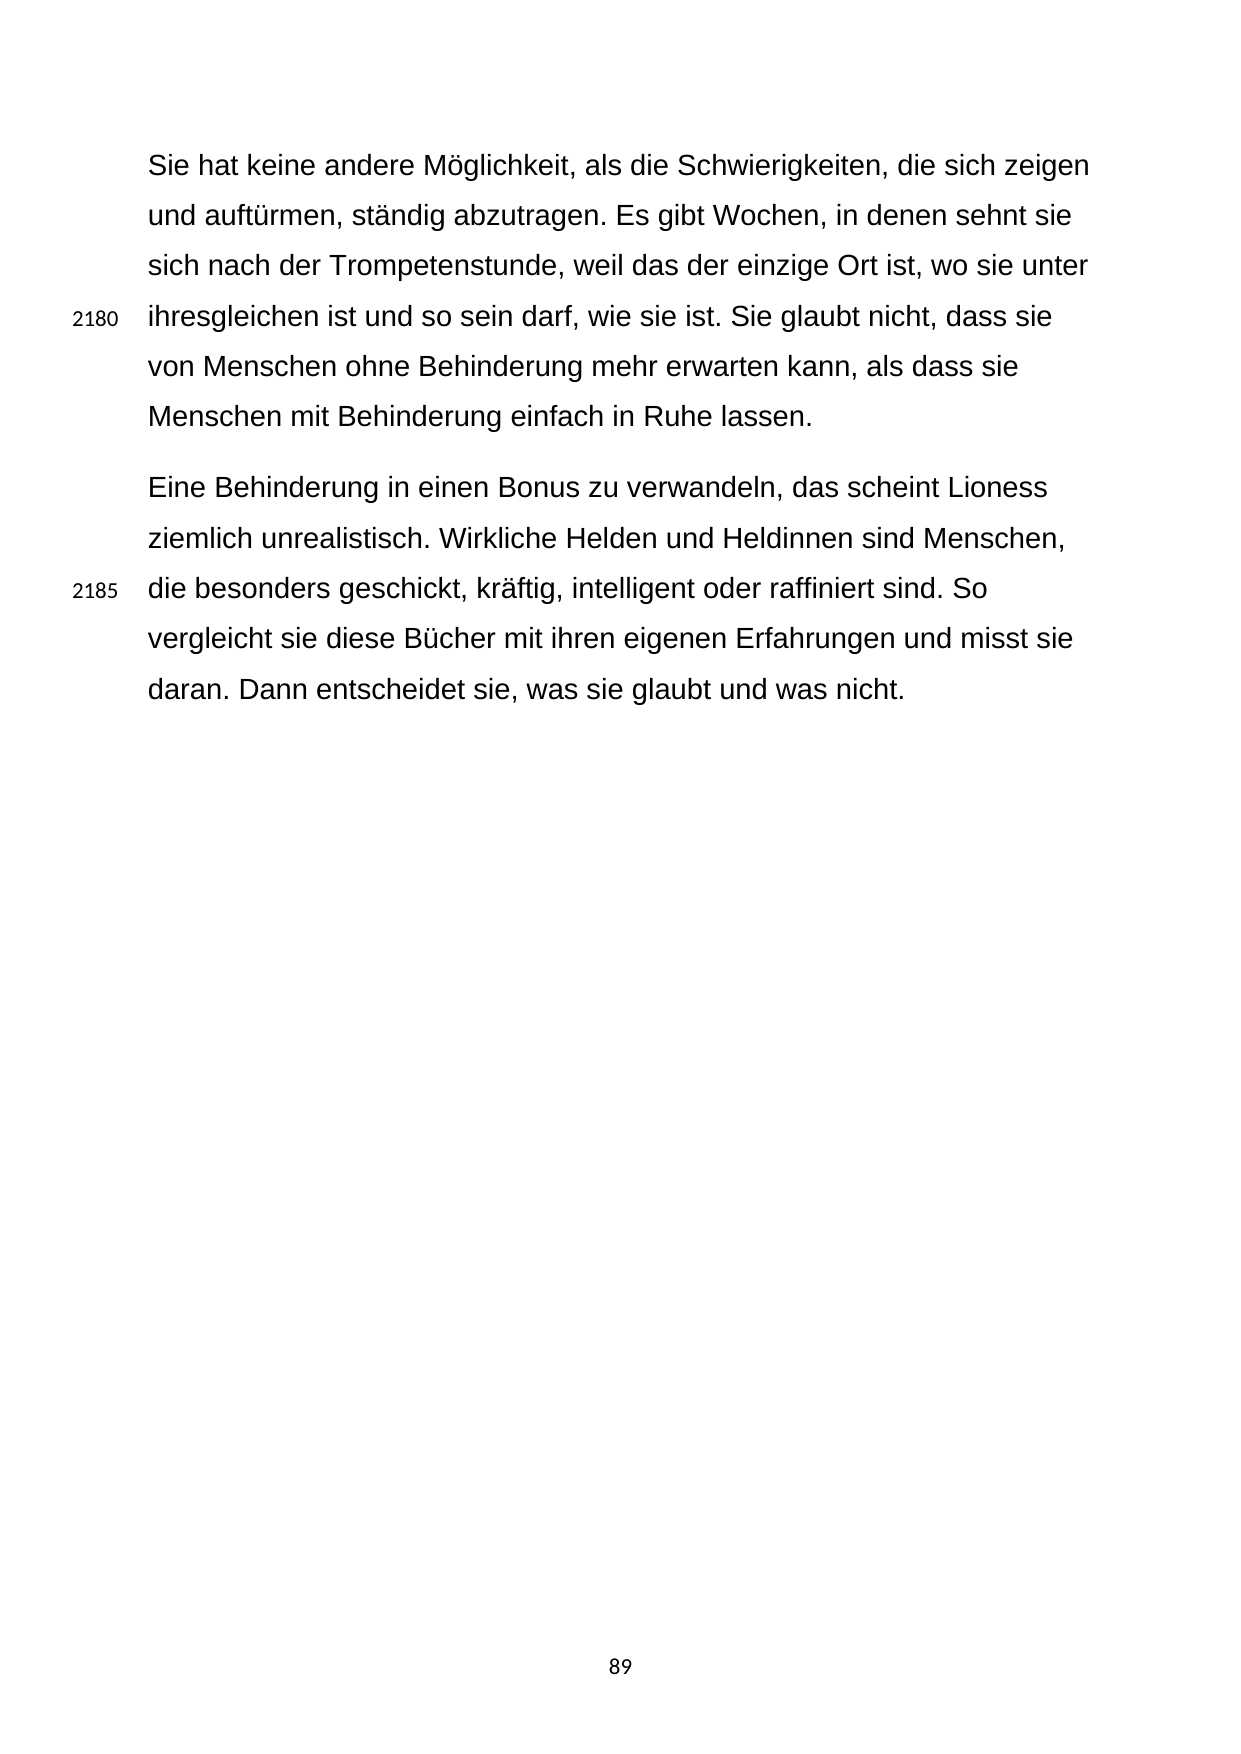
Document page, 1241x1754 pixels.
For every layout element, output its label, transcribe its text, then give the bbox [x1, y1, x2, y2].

text Sie hat keine andere Möglichkeit, als die Schwierigkeiten, die sich zeigen und auftürmen, ständig abzutragen. Es gibt Wochen, in denen sehnt sie sich nach der Trompetenstunde, weil das der einzige Ort ist, wo sie unter ihresgleichen ist und so sein darf, wie sie ist. Sie glaubt nicht, dass sie von Menschen ohne Behinderung mehr erwarten kann, als dass sie Menschen mit Behinderung einfach in Ruhe lassen. [148, 148, 1092, 433]
text Eine Behinderung in einen Bonus zu verwandeln, das scheint Lioness ziemlich unrealistisch. Wirkliche Helden und Heldinnen sind Menschen, die besonders geschickt, kräftig, intelligent oder raffiniert sind. So vergleicht sie diese Bücher mit ihren eigenen Erfahrungen und misst sie daran. Dann entscheidet sie, was sie glaubt und was nicht. [148, 470, 1092, 705]
